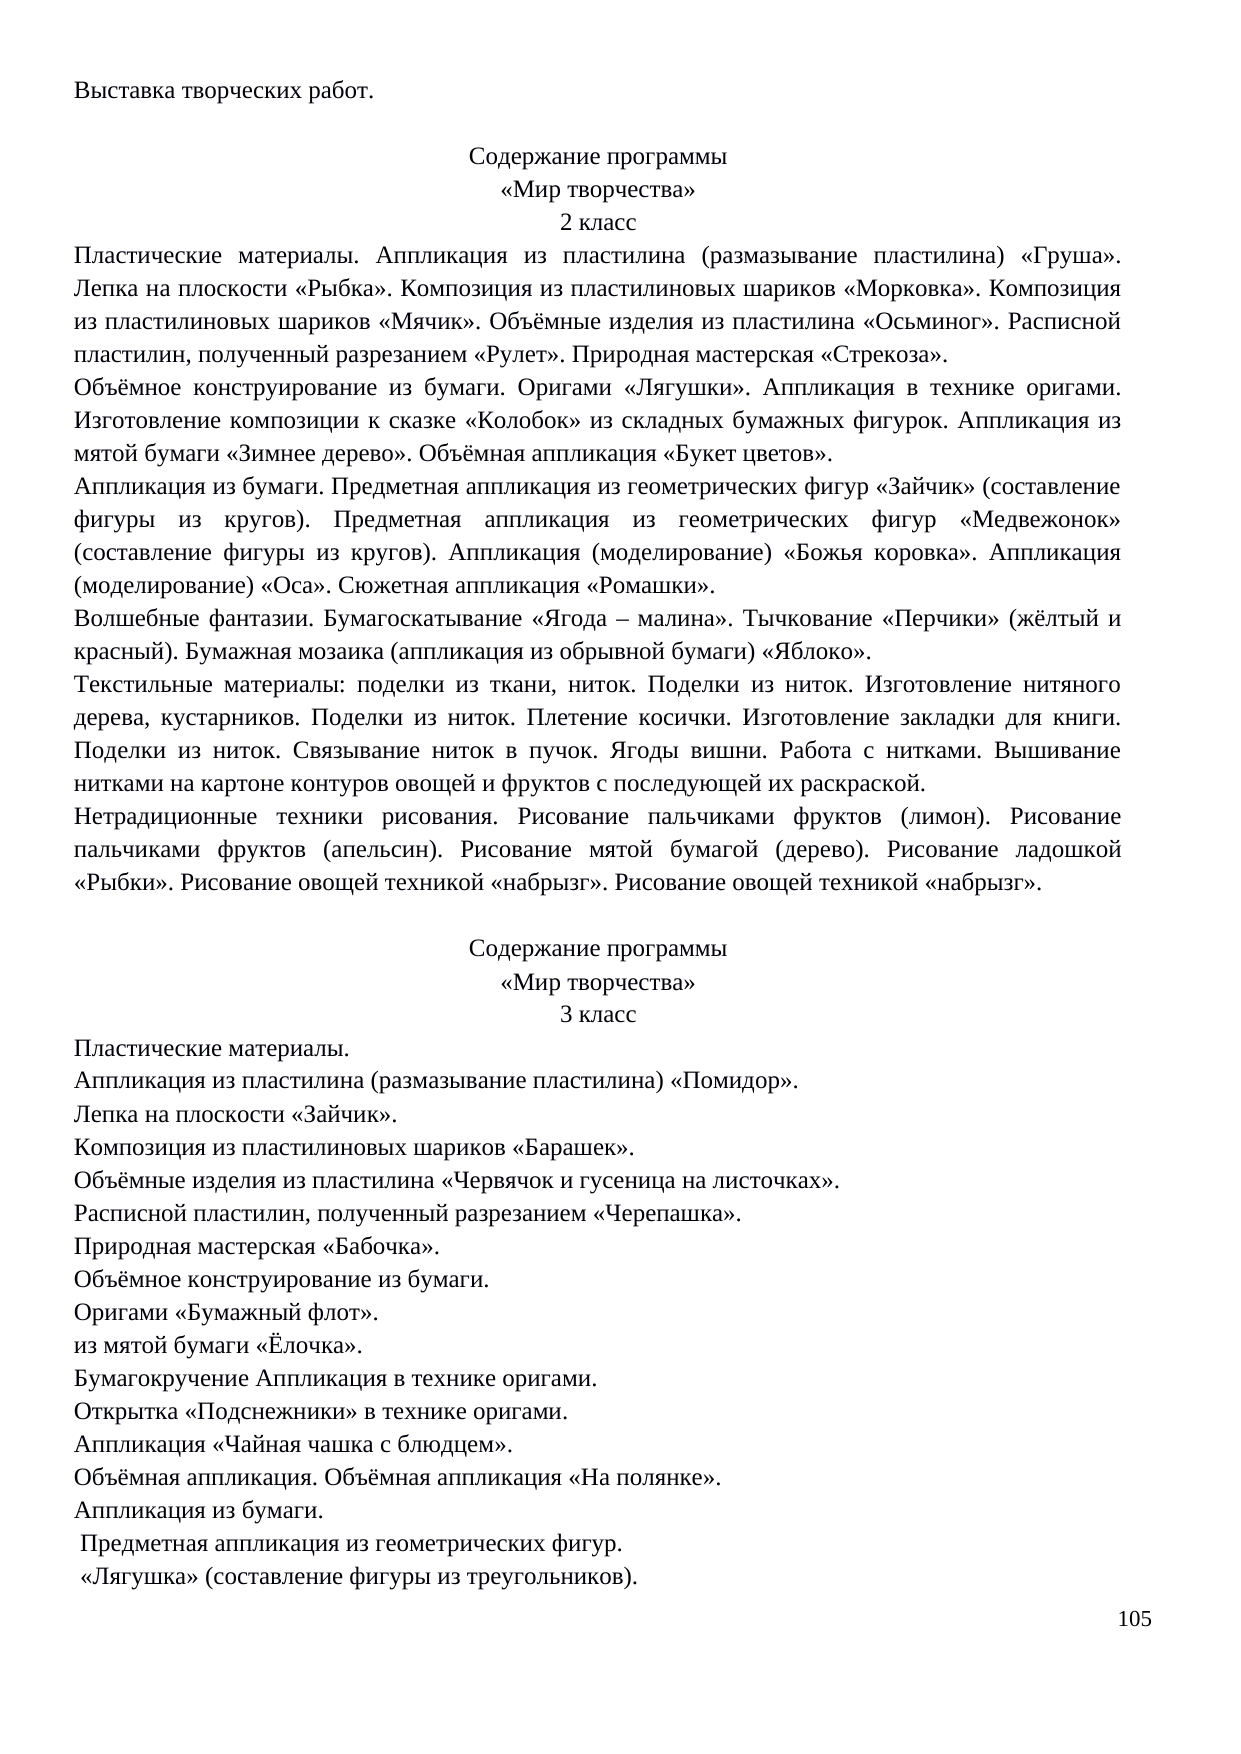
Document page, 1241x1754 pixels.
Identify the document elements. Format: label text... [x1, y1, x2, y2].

text из мятой бумаги «Ёлочка». [74, 1330, 1122, 1358]
text Оригами «Бумажный флот». [74, 1297, 1122, 1326]
text Нетрадиционные техники рисования. Рисование пальчиками фруктов (лимон). Рисование пальчиками фруктов (апельсин). Рисование мятой бумагой (дерево). Рисование ладошкой «Рыбки». Рисование овощей техникой «набрызг». Рисование овощей техникой «набрызг». [74, 801, 1122, 896]
text Предметная аппликация из геометрических фигур. [74, 1528, 1122, 1557]
text 2 класс [74, 207, 1122, 236]
text «Лягушка» (составление фигуры из треугольников). [74, 1561, 1122, 1590]
text «Мир творчества» [74, 967, 1122, 995]
text 3 класс [74, 999, 1122, 1028]
text Выставка творческих работ. [74, 75, 1122, 104]
text Объёмные изделия из пластилина «Червячок и гусеница на листочках». [74, 1165, 1122, 1193]
text Аппликация из бумаги. Предметная аппликация из геометрических фигур «Зайчик» (составление фигуры из кругов). Предметная аппликация из геометрических фигур «Медвежонок» (составление фигуры из кругов). Аппликация (моделирование) «Божья коровка». Аппликация (моделирование) «Оса». Сюжетная аппликация «Ромашки». [74, 471, 1122, 599]
text Пластические материалы. [74, 1033, 1122, 1061]
text Композиция из пластилиновых шариков «Барашек». [74, 1132, 1122, 1160]
text Пластические материалы. Аппликация из пластилина (размазывание пластилина) «Груша». Лепка на плоскости «Рыбка». Композиция из пластилиновых шариков «Морковка». Композиция из пластилиновых шариков «Мячик». Объёмные изделия из пластилина «Осьминог». Расписной пластилин, полученный разрезанием «Рулет». Природная мастерская «Стрекоза». [74, 240, 1122, 368]
text Объёмное конструирование из бумаги. Оригами «Лягушки». Аппликация в технике оригами. Изготовление композиции к сказке «Колобок» из складных бумажных фигурок. Аппликация из мятой бумаги «Зимнее дерево». Объёмная аппликация «Букет цветов». [74, 372, 1122, 467]
text Природная мастерская «Бабочка». [74, 1231, 1122, 1259]
text Содержание программы [74, 933, 1122, 962]
text Лепка на плоскости «Зайчик». [74, 1099, 1122, 1127]
text Объёмное конструирование из бумаги. [74, 1264, 1122, 1292]
text Открытка «Подснежники» в технике оригами. [74, 1396, 1122, 1424]
text Аппликация из пластилина (размазывание пластилина) «Помидор». [74, 1066, 1122, 1094]
text Объёмная аппликация. Объёмная аппликация «На полянке». [74, 1462, 1122, 1491]
text Бумагокручение Аппликация в технике оригами. [74, 1363, 1122, 1392]
text Текстильные материалы: поделки из ткани, ниток. Поделки из ниток. Изготовление нитяного дерева, кустарников. Поделки из ниток. Плетение косички. Изготовление закладки для книги. Поделки из ниток. Связывание ниток в пучок. Ягоды вишни. Работа с нитками. Вышивание нитками на картоне контуров овощей и фруктов с последующей их раскраской. [74, 669, 1122, 797]
text Расписной пластилин, полученный разрезанием «Черепашка». [74, 1198, 1122, 1226]
text Аппликация из бумаги. [74, 1495, 1122, 1524]
text Волшебные фантазии. Бумагоскатывание «Ягода – малина». Тычкование «Перчики» (жёлтый и красный). Бумажная мозаика (аппликация из обрывной бумаги) «Яблоко». [74, 603, 1122, 665]
text «Мир творчества» [74, 174, 1122, 203]
text Аппликация «Чайная чашка с блюдцем». [74, 1429, 1122, 1458]
text Содержание программы [74, 141, 1122, 170]
